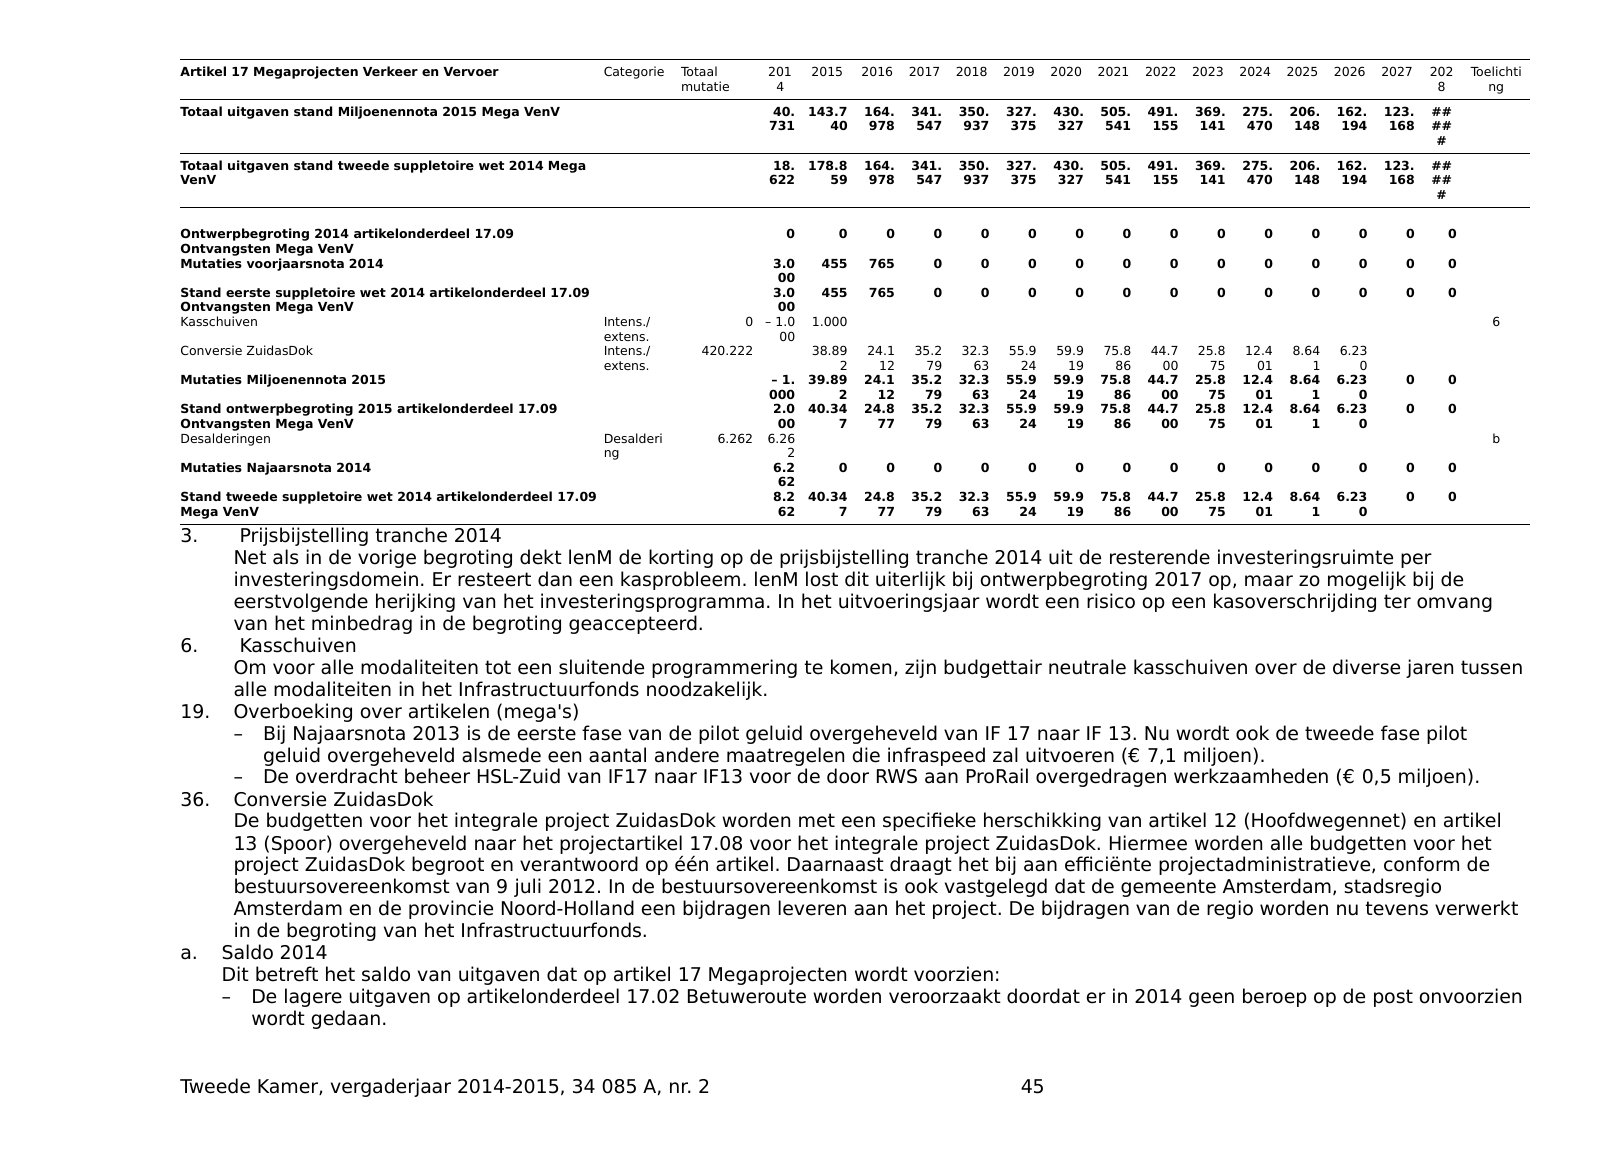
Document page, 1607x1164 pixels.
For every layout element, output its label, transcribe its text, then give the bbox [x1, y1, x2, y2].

table_cell 0 [1420, 373, 1462, 402]
table_cell 0 [1231, 286, 1279, 315]
table_cell [948, 431, 995, 461]
table_cell [1373, 315, 1420, 344]
text De budgetten voor het integrale project ZuidasDok worden met een specifieke herschikking van artikel 12 (Hoofdwegennet) en artikel 13 (Spoor) overgeheveld naar het projectartikel 17.08 voor het integrale project ZuidasDok. Hiermee worden alle budgetten voor het project ZuidasDok begroot en verantwoord op één artikel. Daarnaast draagt het bij aan efficiënte projectadministratieve, conform de bestuursovereenkomst van 9 juli 2012. In de bestuursovereenkomst is ook vastgelegd dat de gemeente Amsterdam, stadsregio Amsterdam en de provincie Noord-Holland een bijdragen leveren aan het project. De bijdragen van de regio worden nu tevens verwerkt in de begroting van het Infrastructuurfonds. [233, 810, 1529, 942]
table_cell [948, 208, 995, 227]
table_header Artikel 17 Megaprojecten Verkeer en Vervoer [180, 60, 597, 99]
table_cell 0 [1184, 286, 1231, 315]
table_cell 505.541 [1090, 100, 1137, 153]
table_cell 0 [995, 256, 1042, 286]
table_cell 0 [1137, 227, 1184, 256]
table_cell 123.168 [1373, 100, 1420, 153]
table_cell 6.230 [1326, 344, 1373, 373]
table_cell 55.924 [995, 490, 1042, 524]
table_cell 0 [948, 461, 995, 490]
table_cell 0 [1184, 227, 1231, 256]
table_cell [995, 315, 1042, 344]
table_cell 35.279 [901, 344, 948, 373]
table_cell [180, 208, 597, 227]
table_cell [675, 286, 759, 315]
table_cell Desaldering [598, 431, 675, 461]
table_cell 0 [995, 227, 1042, 256]
table_cell 59.919 [1043, 402, 1090, 431]
table_cell 455 [801, 256, 853, 286]
table_cell [675, 490, 759, 524]
table_cell [675, 373, 759, 402]
table_cell [1231, 431, 1279, 461]
table_cell 8.641 [1279, 344, 1326, 373]
table_header 2021 [1090, 60, 1137, 99]
table_cell 0 [1137, 256, 1184, 286]
table_cell [1463, 227, 1529, 256]
table_header 2026 [1326, 60, 1373, 99]
table_header Totaal mutatie [675, 60, 759, 99]
table_cell [1090, 208, 1137, 227]
table_cell [759, 344, 801, 373]
table_cell 0 [1373, 373, 1420, 402]
table_cell [1463, 208, 1529, 227]
table_cell 350.937 [948, 100, 995, 153]
table_cell [948, 315, 995, 344]
table_cell 0 [1373, 227, 1420, 256]
table_cell [598, 461, 675, 490]
text – Bij Najaarsnota 2013 is de eerste fase van de pilot geluid overgeheveld van IF 17 naar IF 13. Nu wordt ook de tweede fase pilot geluid overgeheveld alsmede een aantal andere maatregelen die infraspeed zal uitvoeren (€ 7,1 miljoen). [233, 722, 1529, 766]
table_cell 0 [1326, 461, 1373, 490]
table_header 2016 [853, 60, 901, 99]
table_cell 0 [1373, 256, 1420, 286]
table_cell 206.148 [1279, 100, 1326, 153]
table_cell 24.112 [853, 344, 901, 373]
table_cell 39.892 [801, 373, 853, 402]
text – De lagere uitgaven op artikelonderdeel 17.02 Betuweroute worden veroorzaakt doordat er in 2014 geen beroep op de post onvoorzien wordt gedaan. [221, 986, 1529, 1030]
table_cell [1279, 208, 1326, 227]
table_cell 275.470 [1231, 154, 1279, 207]
table_cell 0 [1090, 461, 1137, 490]
table_cell 420.222 [675, 344, 759, 373]
table_cell 0 [948, 227, 995, 256]
table_cell [1463, 490, 1529, 524]
table_cell 25.875 [1184, 402, 1231, 431]
table_cell 8.641 [1279, 490, 1326, 524]
table_cell Totaal uitgaven stand Miljoenennota 2015 Mega VenV [180, 100, 597, 153]
table_cell 143.740 [801, 100, 853, 153]
table_cell 0 [1326, 256, 1373, 286]
table_cell 38.892 [801, 344, 853, 373]
table_cell 350.937 [948, 154, 995, 207]
table_cell [598, 286, 675, 315]
table_cell 32.363 [948, 373, 995, 402]
table_cell 505.541 [1090, 154, 1137, 207]
table_cell [1420, 431, 1462, 461]
table_cell 40.731 [759, 100, 801, 153]
table_cell 25.875 [1184, 344, 1231, 373]
table_cell 275.470 [1231, 100, 1279, 153]
table_cell Mutaties voorjaarsnota 2014 [180, 256, 597, 286]
table_cell 0 [995, 286, 1042, 315]
table_header 2014 [759, 60, 801, 99]
table_cell [853, 431, 901, 461]
table_cell 12.401 [1231, 402, 1279, 431]
table_cell 369.141 [1184, 154, 1231, 207]
table_cell – 1.000 [759, 373, 801, 402]
table_header 2028 [1420, 60, 1462, 99]
table_cell 341.547 [901, 154, 948, 207]
table_cell 6.262 [675, 431, 759, 461]
table_cell 0 [1043, 286, 1090, 315]
table_header Categorie [598, 60, 675, 99]
table_cell [1373, 344, 1420, 373]
table_cell 75.886 [1090, 490, 1137, 524]
table_cell Stand tweede suppletoire wet 2014 artikelonderdeel 17.09 Mega VenV [180, 490, 597, 524]
table_cell 6.230 [1326, 373, 1373, 402]
table_cell 18.622 [759, 154, 801, 207]
table_cell [598, 402, 675, 431]
text 6. Kasschuiven [180, 634, 1529, 657]
table_cell 430.327 [1043, 100, 1090, 153]
table_cell 0 [1326, 227, 1373, 256]
table_header Toelichting [1463, 60, 1529, 99]
table_cell 55.924 [995, 402, 1042, 431]
table_header 2025 [1279, 60, 1326, 99]
table_cell [1373, 431, 1420, 461]
table_cell 44.700 [1137, 373, 1184, 402]
table_cell 455 [801, 286, 853, 315]
table_cell [1326, 431, 1373, 461]
table_cell 765 [853, 286, 901, 315]
table_cell [1326, 208, 1373, 227]
table_cell 206.148 [1279, 154, 1326, 207]
table_cell Kasschuiven [180, 315, 597, 344]
table_cell 0 [1043, 256, 1090, 286]
table_cell [1184, 315, 1231, 344]
table_cell 0 [675, 315, 759, 344]
table_cell 44.700 [1137, 402, 1184, 431]
table_cell [1463, 344, 1529, 373]
table_cell 3.000 [759, 256, 801, 286]
table_cell 0 [1373, 490, 1420, 524]
table_header 2015 [801, 60, 853, 99]
table_cell 0 [1090, 286, 1137, 315]
table_cell 25.875 [1184, 373, 1231, 402]
table_cell 40.347 [801, 402, 853, 431]
table_cell 0 [801, 227, 853, 256]
table_cell 162.194 [1326, 100, 1373, 153]
table_cell 0 [1420, 227, 1462, 256]
table_cell 0 [1231, 256, 1279, 286]
table_cell [1420, 315, 1462, 344]
table_cell 0 [1420, 490, 1462, 524]
table_cell 0 [1184, 256, 1231, 286]
table_cell Ontwerpbegroting 2014 artikelonderdeel 17.09 Ontvangsten Mega VenV [180, 227, 597, 256]
table_header 2022 [1137, 60, 1184, 99]
text 19. Overboeking over artikelen (mega's) [180, 701, 1529, 722]
table_cell 75.886 [1090, 373, 1137, 402]
table_cell 123.168 [1373, 154, 1420, 207]
table_cell 765 [853, 256, 901, 286]
table_cell 491.155 [1137, 154, 1184, 207]
table_cell [675, 227, 759, 256]
table_cell 0 [1137, 286, 1184, 315]
table_cell 44.700 [1137, 490, 1184, 524]
table_cell 35.279 [901, 373, 948, 402]
table_cell 0 [1420, 256, 1462, 286]
table_cell [1463, 286, 1529, 315]
table_cell 59.919 [1043, 490, 1090, 524]
table_cell 25.875 [1184, 490, 1231, 524]
table_cell [995, 208, 1042, 227]
table_cell 0 [901, 256, 948, 286]
table_cell [598, 373, 675, 402]
table_cell 6.230 [1326, 402, 1373, 431]
table_cell 0 [1043, 227, 1090, 256]
table_cell [598, 154, 675, 207]
table_cell [1463, 402, 1529, 431]
table_cell [901, 315, 948, 344]
table_cell 6 [1463, 315, 1529, 344]
table_cell 430.327 [1043, 154, 1090, 207]
table_cell [675, 256, 759, 286]
table_cell 6.262 [759, 431, 801, 461]
table_cell 164.978 [853, 154, 901, 207]
table_cell Intens./extens. [598, 344, 675, 373]
table_cell 59.919 [1043, 344, 1090, 373]
table_cell [675, 208, 759, 227]
table_header 2019 [995, 60, 1042, 99]
table_cell 32.363 [948, 344, 995, 373]
table_cell 0 [1043, 461, 1090, 490]
table_cell [1326, 315, 1373, 344]
table_header 2020 [1043, 60, 1090, 99]
text Dit betreft het saldo van uitgaven dat op artikel 17 Megaprojecten wordt voorzien: [221, 964, 1529, 986]
table_cell 35.279 [901, 490, 948, 524]
table_cell [1184, 431, 1231, 461]
table_cell 0 [1420, 461, 1462, 490]
table_cell Stand ontwerpbegroting 2015 artikelonderdeel 17.09 Ontvangsten Mega VenV [180, 402, 597, 431]
table_cell [1137, 208, 1184, 227]
table_cell 32.363 [948, 490, 995, 524]
table_cell 0 [1279, 256, 1326, 286]
table_cell Desalderingen [180, 431, 597, 461]
table_cell 3.000 [759, 286, 801, 315]
table_cell 0 [901, 286, 948, 315]
table_cell 35.279 [901, 402, 948, 431]
table_cell 0 [1231, 461, 1279, 490]
table_cell [1420, 344, 1462, 373]
table_cell [1463, 256, 1529, 286]
table_cell 0 [1326, 286, 1373, 315]
table_header 2024 [1231, 60, 1279, 99]
table_cell 75.886 [1090, 344, 1137, 373]
table_cell [1420, 208, 1462, 227]
table_cell 0 [901, 227, 948, 256]
table_header 2017 [901, 60, 948, 99]
table_cell Stand eerste suppletoire wet 2014 artikelonderdeel 17.09 Ontvangsten Mega VenV [180, 286, 597, 315]
table_cell [1373, 208, 1420, 227]
table_cell 2.000 [759, 402, 801, 431]
table_cell 0 [1137, 461, 1184, 490]
table_cell 24.877 [853, 402, 901, 431]
table_cell 0 [1373, 402, 1420, 431]
table_cell 24.112 [853, 373, 901, 402]
table_cell 0 [995, 461, 1042, 490]
table_cell 75.886 [1090, 402, 1137, 431]
table_header 2018 [948, 60, 995, 99]
table_cell [801, 208, 853, 227]
table_cell 32.363 [948, 402, 995, 431]
table_cell 0 [901, 461, 948, 490]
text Net als in de vorige begroting dekt lenM de korting op de prijsbijstelling tranche 2014 uit de resterende investeringsruimte per investeringsdomein. Er resteert dan een kasprobleem. lenM lost dit uiterlijk bij ontwerpbegroting 2017 op, maar zo mogelijk bij de eerstvolgende herijking van het investeringsprogramma. In het uitvoeringsjaar wordt een risico op een kasoverschrijding ter omvang van het minbedrag in de begroting geaccepteerd. [233, 547, 1529, 634]
table_cell 0 [1279, 286, 1326, 315]
table_cell 0 [759, 227, 801, 256]
table_cell 0 [801, 461, 853, 490]
table_cell [995, 431, 1042, 461]
table_cell 0 [1090, 227, 1137, 256]
table_cell [853, 315, 901, 344]
table_cell [675, 402, 759, 431]
table_cell [1137, 431, 1184, 461]
table_cell [598, 208, 675, 227]
table_cell 8.641 [1279, 402, 1326, 431]
table_cell [853, 208, 901, 227]
table_cell 0 [1279, 227, 1326, 256]
table_cell 0 [1184, 461, 1231, 490]
table_cell [901, 208, 948, 227]
table_cell 12.401 [1231, 373, 1279, 402]
table_cell Mutaties Miljoenennota 2015 [180, 373, 597, 402]
table_cell 327.375 [995, 154, 1042, 207]
table_cell [1090, 315, 1137, 344]
table_cell ##### [1420, 154, 1462, 207]
table_cell Totaal uitgaven stand tweede suppletoire wet 2014 Mega VenV [180, 154, 597, 207]
table_cell 24.877 [853, 490, 901, 524]
table_cell [598, 227, 675, 256]
table_cell 6.262 [759, 461, 801, 490]
table_cell [1043, 315, 1090, 344]
table_cell [759, 208, 801, 227]
table_cell [1090, 431, 1137, 461]
table_cell 0 [1231, 227, 1279, 256]
table_cell 59.919 [1043, 373, 1090, 402]
table_cell [675, 100, 759, 153]
table_cell 0 [948, 256, 995, 286]
table_cell [1463, 461, 1529, 490]
table_cell 0 [948, 286, 995, 315]
table_cell 491.155 [1137, 100, 1184, 153]
table_cell Conversie ZuidasDok [180, 344, 597, 373]
table_cell – 1.000 [759, 315, 801, 344]
table_cell [598, 100, 675, 153]
table_header 2027 [1373, 60, 1420, 99]
table_cell ##### [1420, 100, 1462, 153]
table_cell [1184, 208, 1231, 227]
table_cell Intens./extens. [598, 315, 675, 344]
table_cell 178.859 [801, 154, 853, 207]
table_cell [675, 461, 759, 490]
table_cell 0 [1373, 461, 1420, 490]
table_cell 0 [1373, 286, 1420, 315]
table_cell [675, 154, 759, 207]
table_cell [1279, 315, 1326, 344]
table_cell [1231, 315, 1279, 344]
table_cell 12.401 [1231, 490, 1279, 524]
table_cell 55.924 [995, 373, 1042, 402]
table_cell b [1463, 431, 1529, 461]
table_cell 8.641 [1279, 373, 1326, 402]
table_cell [598, 490, 675, 524]
table_cell [1231, 208, 1279, 227]
text – De overdracht beheer HSL-Zuid van IF17 naar IF13 voor de door RWS aan ProRail overgedragen werkzaamheden (€ 0,5 miljoen). [233, 766, 1529, 788]
table_cell 0 [1090, 256, 1137, 286]
table_cell 1.000 [801, 315, 853, 344]
table_cell 0 [853, 227, 901, 256]
table_cell [901, 431, 948, 461]
table_cell 327.375 [995, 100, 1042, 153]
table_cell [801, 431, 853, 461]
text Om voor alle modaliteiten tot een sluitende programmering te komen, zijn budgettair neutrale kasschuiven over de diverse jaren tussen alle modaliteiten in het Infrastructuurfonds noodzakelijk. [233, 657, 1529, 701]
table_cell 0 [1420, 402, 1462, 431]
table_cell 8.262 [759, 490, 801, 524]
table_cell [1043, 208, 1090, 227]
table_header 2023 [1184, 60, 1231, 99]
table_cell 12.401 [1231, 344, 1279, 373]
text a. Saldo 2014 [180, 942, 1529, 964]
table_cell 369.141 [1184, 100, 1231, 153]
table_cell [1463, 100, 1529, 153]
table_cell 341.547 [901, 100, 948, 153]
table_cell 0 [1420, 286, 1462, 315]
table_cell 44.700 [1137, 344, 1184, 373]
table_cell 0 [853, 461, 901, 490]
table_cell [1043, 431, 1090, 461]
table_cell [1463, 373, 1529, 402]
table_cell 55.924 [995, 344, 1042, 373]
table_cell 40.347 [801, 490, 853, 524]
table_cell 0 [1279, 461, 1326, 490]
text 3. Prijsbijstelling tranche 2014 [180, 525, 1529, 547]
text 36. Conversie ZuidasDok [180, 788, 1529, 810]
table_cell 164.978 [853, 100, 901, 153]
table_cell [1279, 431, 1326, 461]
table_cell [1137, 315, 1184, 344]
table_cell [1463, 154, 1529, 207]
table_cell 162.194 [1326, 154, 1373, 207]
table_cell [598, 256, 675, 286]
table_cell Mutaties Najaarsnota 2014 [180, 461, 597, 490]
table_cell 6.230 [1326, 490, 1373, 524]
